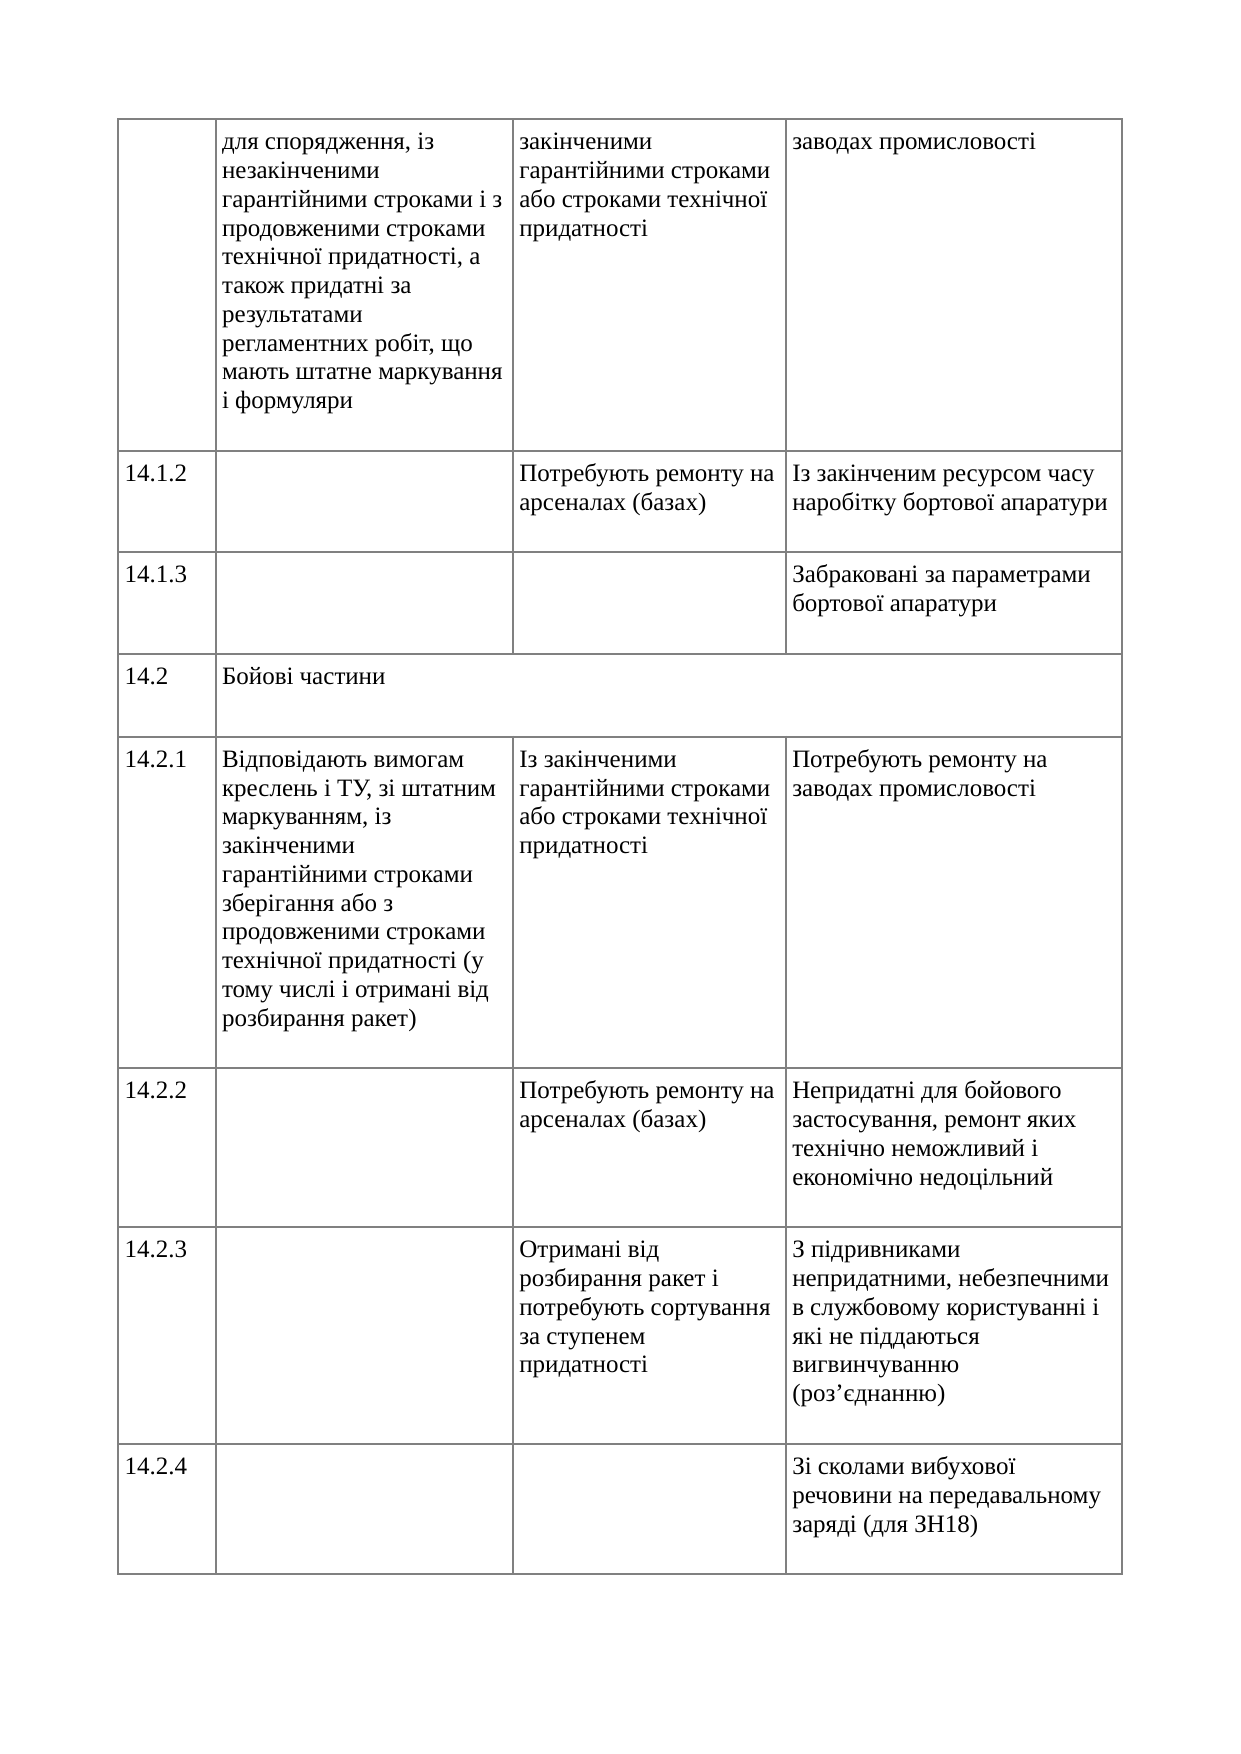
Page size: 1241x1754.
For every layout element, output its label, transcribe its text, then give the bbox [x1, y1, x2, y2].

table_cell [217, 1228, 512, 1443]
table_cell [217, 1069, 512, 1226]
table_cell Отримані від розбирання ракет і потребують сортування за ступенем придатності [514, 1228, 785, 1443]
table_cell Забраковані за параметрами бортової апаратури [787, 553, 1121, 653]
table_cell 14.2 [119, 655, 215, 736]
table_cell [514, 553, 785, 653]
table_cell 14.2.4 [119, 1445, 215, 1573]
table_cell З підривниками непридатними, небезпечними в службовому користуванні і які не піддаються вигвинчуванню (роз’єднанню) [787, 1228, 1121, 1443]
table_cell [514, 1445, 785, 1573]
table_cell Непридатні для бойового застосування, ремонт яких технічно неможливий і економічно недоцільний [787, 1069, 1121, 1226]
table_cell 14.2.1 [119, 738, 215, 1067]
table_cell заводах промисловості [787, 120, 1121, 450]
table_cell закінченими гарантійними строками або строками технічної придатності [514, 120, 785, 450]
table_cell 14.1.2 [119, 452, 215, 551]
table_cell Зі сколами вибухової речовини на передавальному заряді (для ЗН18) [787, 1445, 1121, 1573]
table_cell 14.2.2 [119, 1069, 215, 1226]
table_cell [217, 1445, 512, 1573]
table_cell Із закінченим ресурсом часу наробітку бортової апаратури [787, 452, 1121, 551]
table_cell Потребують ремонту на заводах промисловості [787, 738, 1121, 1067]
table_cell 14.1.3 [119, 553, 215, 653]
table_cell [119, 120, 215, 450]
table_cell 14.2.3 [119, 1228, 215, 1443]
table_cell Бойові частини [217, 655, 1121, 736]
table_cell для спорядження, із незакінченими гарантійними строками і з продовженими строками технічної придатності, а також придатні за результатами регламентних робіт, що мають штатне маркування і формуляри [217, 120, 512, 450]
table_cell Потребують ремонту на арсеналах (базах) [514, 1069, 785, 1226]
table_cell [217, 452, 512, 551]
table_cell Із закінченими гарантійними строками або строками технічної придатності [514, 738, 785, 1067]
table_cell [217, 553, 512, 653]
table_cell Потребують ремонту на арсеналах (базах) [514, 452, 785, 551]
table_cell Відповідають вимогам креслень і ТУ, зі штатним маркуванням, із закінченими гарантійними строками зберігання або з продовженими строками технічної придатності (у тому числі і отримані від розбирання ракет) [217, 738, 512, 1067]
